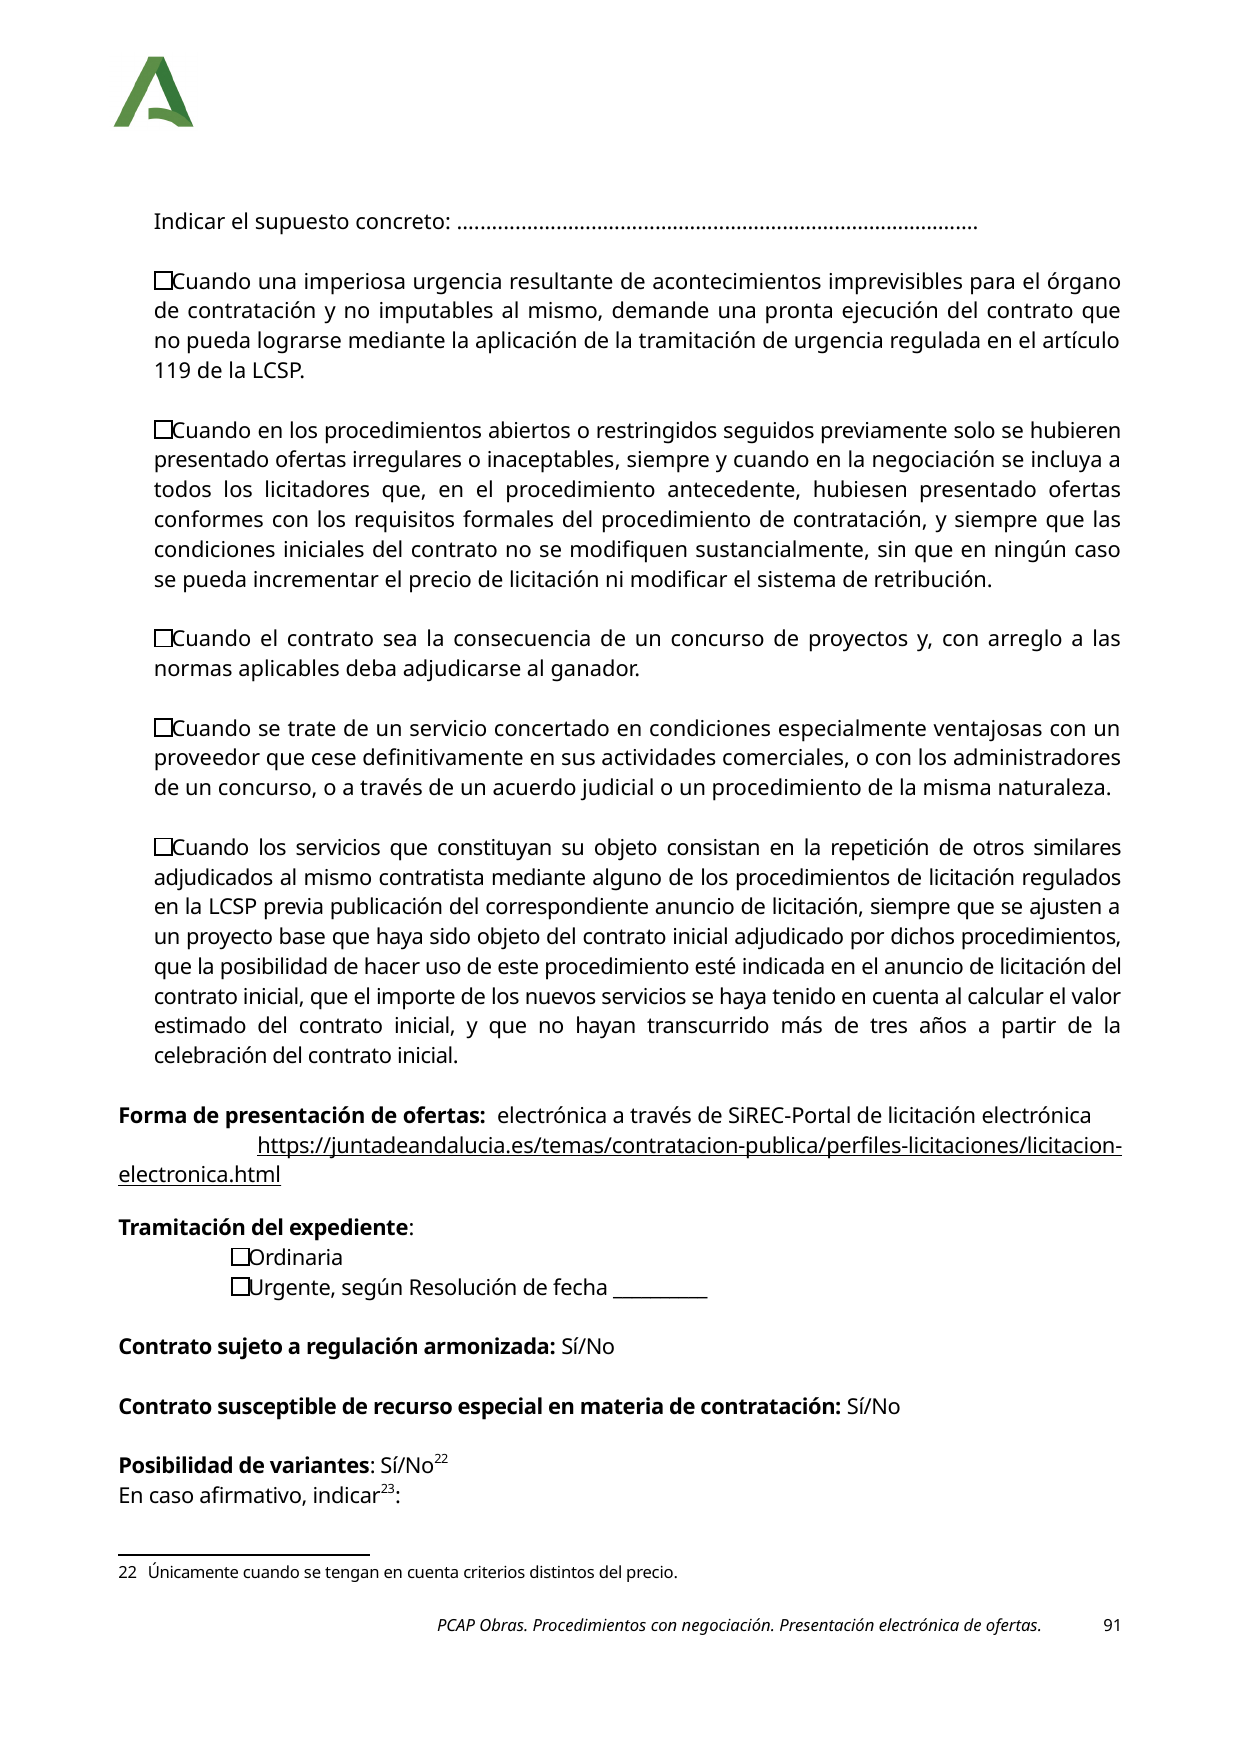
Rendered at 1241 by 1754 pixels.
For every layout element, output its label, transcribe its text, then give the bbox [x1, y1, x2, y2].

text Cuando se trate de un servicio concertado en condiciones especialmente ventajosas con un proveedor que cese definitivamente en sus actividades comerciales, o con los administradores de un concurso, o a través de un acuerdo judicial o un procedimiento de la misma naturaleza. [153, 713, 1122, 802]
text Contrato susceptible de recurso especial en materia de contratación: Sí/No [118, 1391, 1122, 1421]
text Cuando una imperiosa urgencia resultante de acontecimientos imprevisibles para el órgano de contratación y no imputables al mismo, demande una pronta ejecución del contrato que no pueda lograrse mediante la aplicación de la tramitación de urgencia regulada en el artículo 119 de la LCSP. [153, 266, 1122, 385]
text Indicar el supuesto concreto: ….…............…...……....………..…….………………………………. [153, 206, 1122, 236]
text https://juntadeandalucia.es/temas/contratacion-publica/perfiles-licitaciones/licitacion-electronica.html [118, 1130, 1122, 1189]
text Posibilidad de variantes: Sí/No [118, 1450, 1122, 1480]
text Urgente, según Resolución de fecha __________ [118, 1272, 1122, 1301]
text Contrato sujeto a regulación armonizada: Sí/No [118, 1331, 1122, 1361]
text Ordinaria [118, 1242, 1122, 1272]
picture [109, 52, 198, 131]
text Cuando en los procedimientos abiertos o restringidos seguidos previamente solo se hubieren presentado ofertas irregulares o inaceptables, siempre y cuando en la negociación se incluya a todos los licitadores que, en el procedimiento antecedente, hubiesen presentado ofertas conformes con los requisitos formales del procedimiento de contratación, y siempre que las condiciones iniciales del contrato no se modifiquen sustancialmente, sin que en ningún caso se pueda incrementar el precio de licitación ni modificar el sistema de retribución. [153, 415, 1122, 593]
text Únicamente cuando se tengan en cuenta criterios distintos del precio. [118, 1561, 1122, 1584]
text Forma de presentación de ofertas: electrónica a través de SiREC-Portal de licitación electrónica [118, 1100, 1122, 1130]
text Tramitación del expediente: [118, 1212, 1122, 1242]
text En caso afirmativo, indicar: [118, 1480, 1122, 1510]
text Cuando los servicios que constituyan su objeto consistan en la repetición de otros similares adjudicados al mismo contratista mediante alguno de los procedimientos de licitación regulados en la LCSP previa publicación del correspondiente anuncio de licitación, siempre que se ajusten a un proyecto base que haya sido objeto del contrato inicial adjudicado por dichos procedimientos, que la posibilidad de hacer uso de este procedimiento esté indicada en el anuncio de licitación del contrato inicial, que el importe de los nuevos servicios se haya tenido en cuenta al calcular el valor estimado del contrato inicial, y que no hayan transcurrido más de tres años a partir de la celebración del contrato inicial. [153, 832, 1122, 1070]
text Cuando el contrato sea la consecuencia de un concurso de proyectos y, con arreglo a las normas aplicables deba adjudicarse al ganador. [153, 623, 1122, 683]
